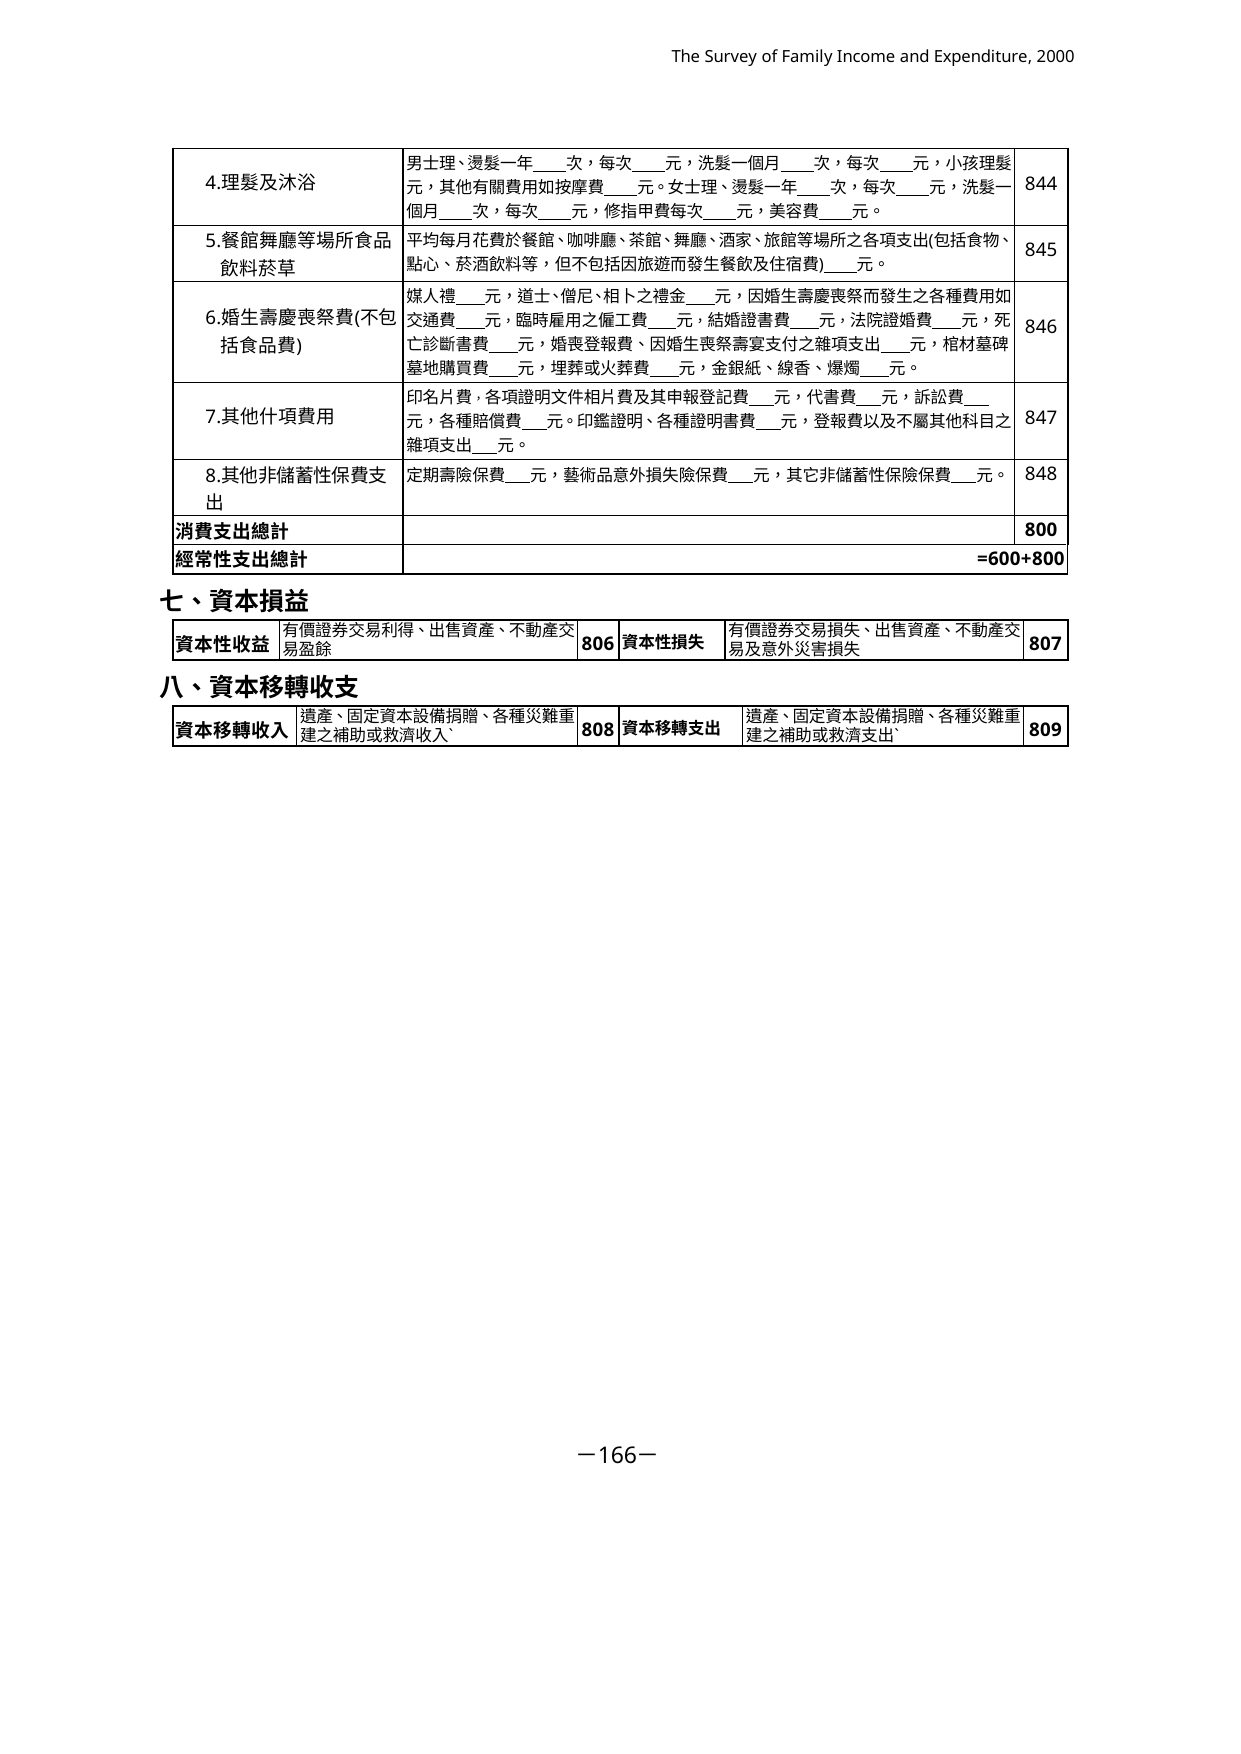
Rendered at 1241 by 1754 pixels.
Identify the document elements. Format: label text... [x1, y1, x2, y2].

table_cell 定期壽險保費 元，藝術品意外損失險保費 元，其它非儲蓄性保險保費 元。 [404, 460, 1014, 515]
table_header 遺產、固定資本設備捐贈、各種災難重建之補助或救濟支出` [743, 707, 1023, 745]
table_header 806 [578, 621, 618, 659]
table_header 資本移轉支出 [620, 707, 742, 745]
table_header 807 [1024, 621, 1067, 659]
table_header 遺產、固定資本設備捐贈、各種災難重建之補助或救濟收入` [297, 707, 577, 745]
table_cell 消費支出總計 [174, 516, 402, 543]
table_cell 8.其他非儲蓄性保費支出 [174, 460, 402, 515]
table_cell 845 [1015, 226, 1067, 281]
table_cell 印名片費，各項證明文件相片費及其申報登記費 元，代書費 元，訴訟費 元，各種賠償費 元。印鑑證明、各種證明書費 元，登報費以及不屬其他科目之雜項支出 元。 [404, 383, 1014, 459]
table_header 資本性收益 [174, 621, 279, 659]
table_header 有價證券交易損失、出售資產、不動產交易及意外災害損失 [726, 621, 1023, 659]
table_cell 846 [1015, 282, 1067, 382]
table_cell 848 [1015, 460, 1067, 515]
text 八、資本移轉收支 [159, 667, 1075, 703]
table_cell 5.餐館舞廳等場所食品飲料菸草 [174, 226, 402, 281]
table_cell 6.婚生壽慶喪祭費(不包括食品費) [174, 282, 402, 382]
table_cell 800 [1015, 516, 1067, 543]
table_cell 844 [1015, 149, 1067, 225]
table_cell 847 [1015, 383, 1067, 459]
table_header 808 [578, 707, 618, 745]
table_header 資本性損失 [620, 621, 724, 659]
table_cell 7.其他什項費用 [174, 383, 402, 459]
table_header 809 [1024, 707, 1067, 745]
table_cell 男士理、燙髮一年 次，每次 元，洗髮一個月 次，每次 元，小孩理髮 元，其他有關費用如按摩費 元。女士理、燙髮一年 次，每次 元，洗髮一個月 次，每次 元，修指甲費每次 元，美容費 元。 [404, 149, 1014, 225]
table_header 有價證券交易利得、出售資產、不動產交易盈餘 [280, 621, 577, 659]
table_header 資本移轉收入 [174, 707, 296, 745]
table_cell 經常性支出總計 [174, 545, 402, 573]
text 七、資本損益 [159, 581, 1075, 617]
table_cell =600+800 [404, 544, 1067, 573]
table_cell [404, 516, 1014, 543]
table_cell 媒人禮 元，道士、僧尼、相卜之禮金 元，因婚生壽慶喪祭而發生之各種費用如交通費 元，臨時雇用之僱工費 元，結婚證書費 元，法院證婚費 元，死亡診斷書費 元，婚喪登報費、因婚生喪祭壽宴支付之雜項支出 元，棺材墓碑墓地購買費 元，埋葬或火葬費 元，金銀紙、線香、爆燭 元。 [404, 282, 1014, 382]
table_cell 4.理髮及沐浴 [174, 149, 402, 225]
table_cell 平均每月花費於餐館、咖啡廳、茶館、舞廳、酒家、旅館等場所之各項支出(包括食物、點心、菸酒飲料等，但不包括因旅遊而發生餐飲及住宿費) 元。 [404, 226, 1014, 281]
